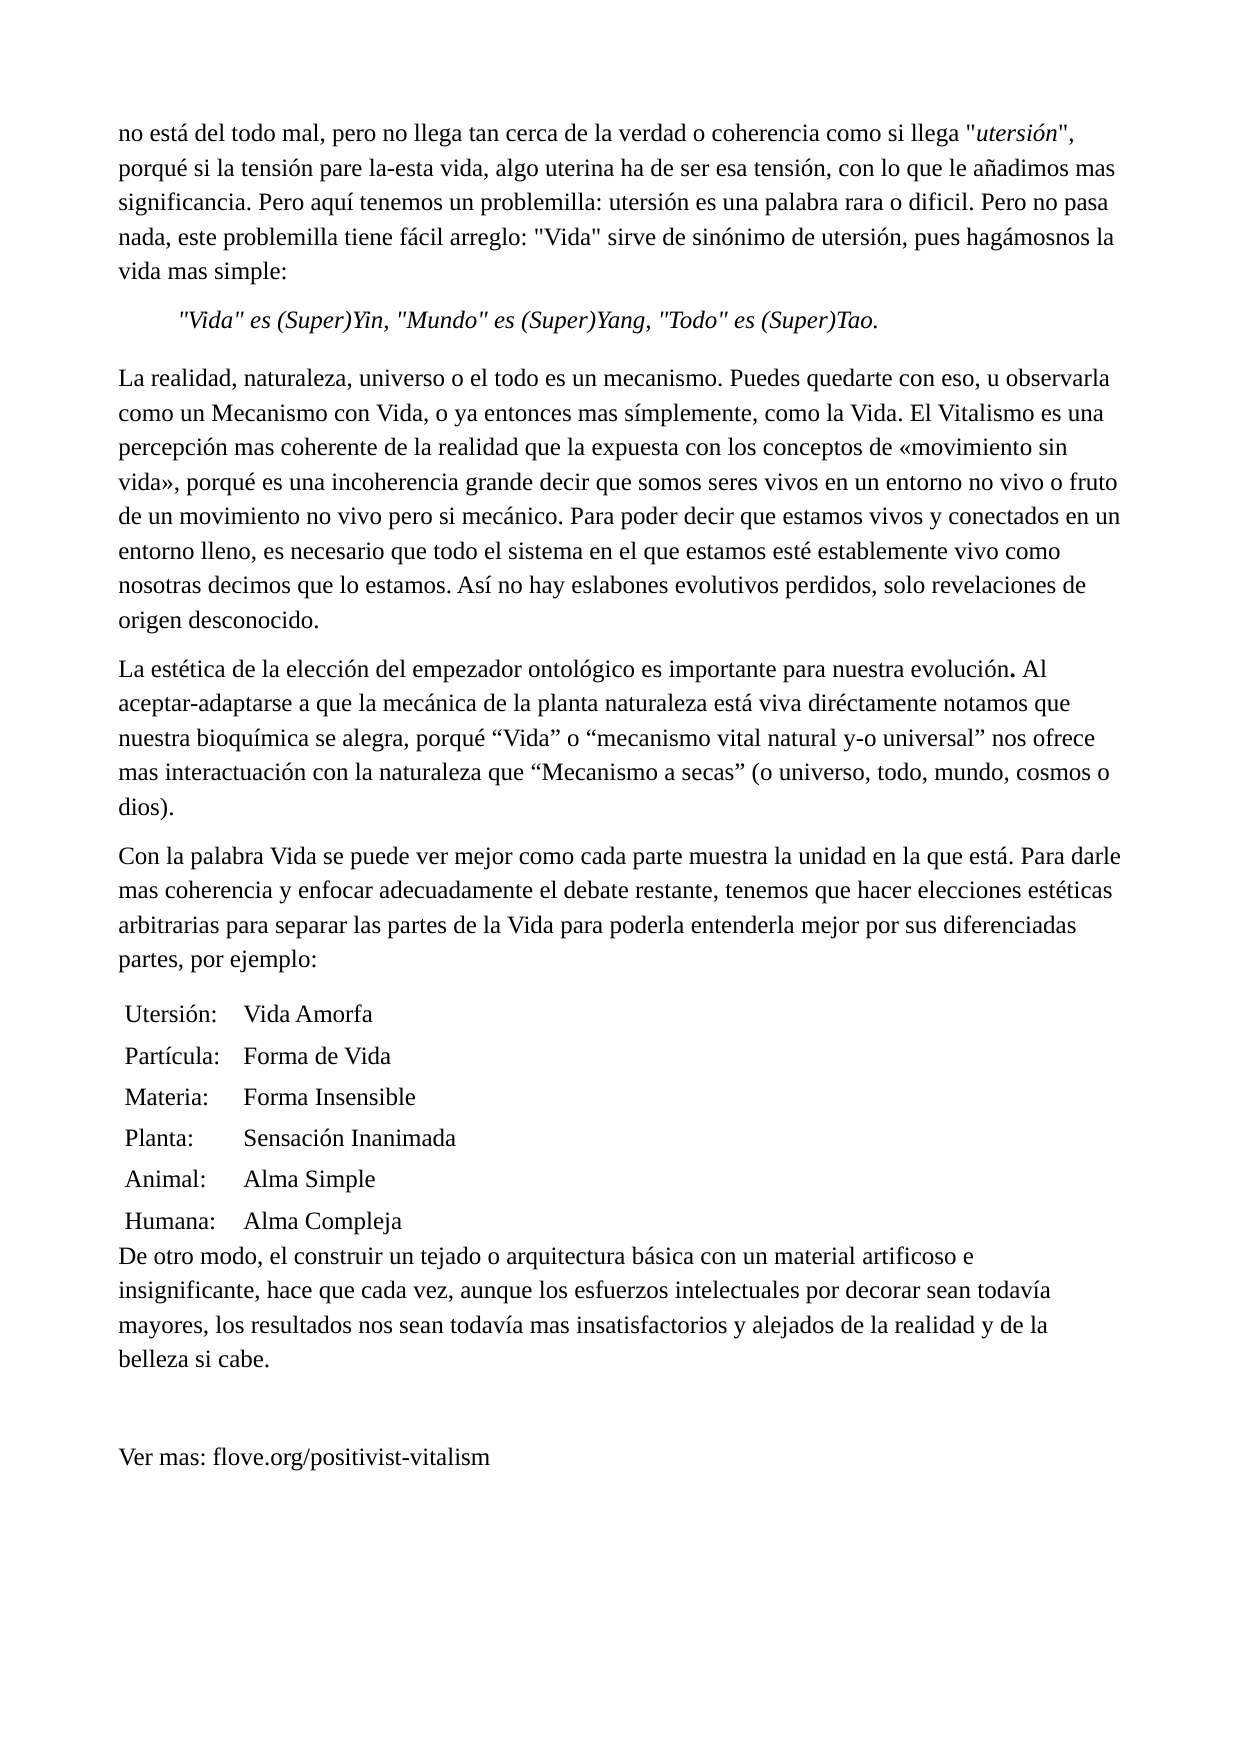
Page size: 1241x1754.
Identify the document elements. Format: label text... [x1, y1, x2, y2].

table_cell Animal: [118, 1158, 237, 1199]
table_cell Forma de Vida [237, 1035, 473, 1076]
text "Vida" es (Super)Yin, "Mundo" es (Super)Yang, "Todo" es (Super)Tao. [177, 305, 1063, 334]
table_cell Planta: [118, 1117, 237, 1158]
table_cell Alma Compleja [237, 1200, 473, 1241]
table_cell Humana: [118, 1200, 237, 1241]
text Con la palabra Vida se puede ver mejor como cada parte muestra la unidad en la que está. Para darle mas coherencia y enfocar adecuadamente el debate restante, tenemos que hacer elecciones estéticas arbitrarias para separar las partes de la Vida para poderla entenderla mejor por sus diferenciadas partes, por ejemplo: [118, 841, 1122, 973]
text Ver mas: flove.org/positivist-vitalism [118, 1442, 1122, 1471]
text no está del todo mal, pero no llega tan cerca de la verdad o coherencia como si llega "utersión", porqué si la tensión pare la-esta vida, algo uterina ha de ser esa tensión, con lo que le añadimos mas significancia. Pero aquí tenemos un problemilla: utersión es una palabra rara o dificil. Pero no pasa nada, este problemilla tiene fácil arreglo: "Vida" sirve de sinónimo de utersión, pues hagámosnos la vida mas simple: [118, 118, 1122, 285]
table_cell Partícula: [118, 1035, 237, 1076]
table_cell Forma Insensible [237, 1076, 473, 1117]
table_header Utersión: [118, 993, 237, 1034]
table_cell Materia: [118, 1076, 237, 1117]
table_header Vida Amorfa [237, 993, 473, 1034]
table_cell Alma Simple [237, 1158, 473, 1199]
text La estética de la elección del empezador ontológico es importante para nuestra evolución. Al aceptar-adaptarse a que la mecánica de la planta naturaleza está viva diréctamente notamos que nuestra bioquímica se alegra, porqué “Vida” o “mecanismo vital natural y-o universal” nos ofrece mas interactuación con la naturaleza que “Mecanismo a secas” (o universo, todo, mundo, cosmos o dios). [118, 654, 1122, 820]
text La realidad, naturaleza, universo o el todo es un mecanismo. Puedes quedarte con eso, u observarla como un Mecanismo con Vida, o ya entonces mas símplemente, como la Vida. El Vitalismo es una percepción mas coherente de la realidad que la expuesta con los conceptos de «movimiento sin vida», porqué es una incoherencia grande decir que somos seres vivos en un entorno no vivo o fruto de un movimiento no vivo pero si mecánico. Para poder decir que estamos vivos y conectados en un entorno lleno, es necesario que todo el sistema en el que estamos esté establemente vivo como nosotras decimos que lo estamos. Así no hay eslabones evolutivos perdidos, solo revelaciones de origen desconocido. [118, 363, 1122, 633]
text De otro modo, el construir un tejado o arquitectura básica con un material artificoso e insignificante, hace que cada vez, aunque los esfuerzos intelectuales por decorar sean todavía mayores, los resultados nos sean todavía mas insatisfactorios y alejados de la realidad y de la belleza si cabe. [118, 1241, 1122, 1373]
table_cell Sensación Inanimada [237, 1117, 473, 1158]
